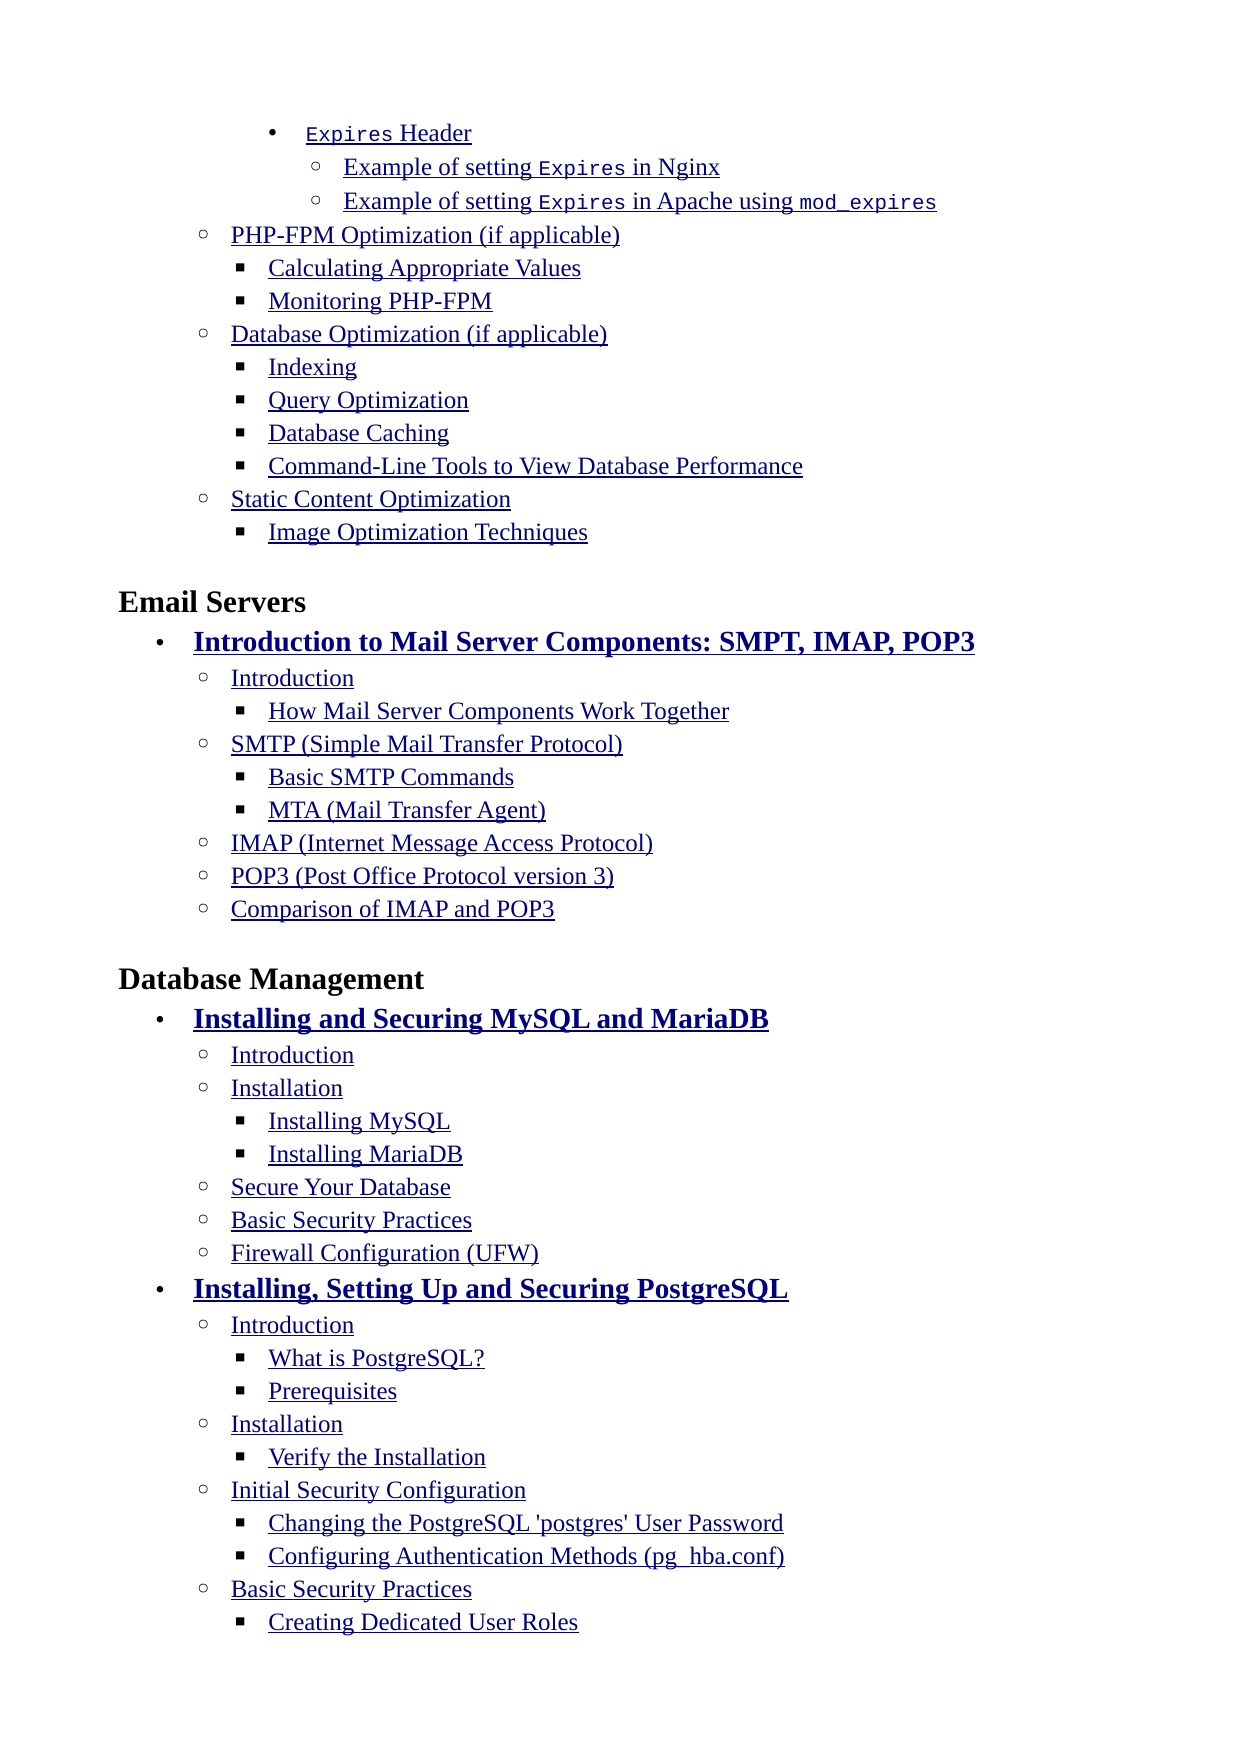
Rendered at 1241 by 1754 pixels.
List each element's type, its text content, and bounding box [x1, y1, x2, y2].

list Introduction [193, 663, 1122, 692]
list Secure Your Database [193, 1172, 1122, 1201]
list Database Caching [231, 418, 1122, 447]
list What is PostgreSQL? [231, 1343, 1122, 1371]
list Initial Security Configuration [193, 1475, 1122, 1503]
list Firewall Configuration (UFW) [193, 1238, 1122, 1267]
list Introduction to Mail Server Components: SMPT, IMAP, POP3 [156, 624, 1122, 658]
list Installation [193, 1073, 1122, 1102]
list Installing, Setting Up and Securing PostgreSQL [156, 1271, 1122, 1305]
list Installation [193, 1409, 1122, 1437]
list Command-Line Tools to View Database Performance [231, 451, 1122, 480]
list Prerequisites [231, 1376, 1122, 1404]
list Example of setting Expires in Apache using mod_expires [306, 186, 1122, 216]
list Introduction [193, 1310, 1122, 1338]
list Image Optimization Techniques [231, 517, 1122, 546]
list Configuring Authentication Methods (pg_hba.conf) [231, 1541, 1122, 1569]
list Basic Security Practices [193, 1205, 1122, 1234]
text Email Servers [118, 583, 1122, 619]
list SMTP (Simple Mail Transfer Protocol) [193, 729, 1122, 758]
list Introduction [193, 1040, 1122, 1069]
list Installing MariaDB [231, 1139, 1122, 1168]
list Calculating Appropriate Values [231, 253, 1122, 282]
list How Mail Server Components Work Together [231, 696, 1122, 725]
list Basic SMTP Commands [231, 762, 1122, 791]
list IMAP (Internet Message Access Protocol) [193, 828, 1122, 857]
list Database Optimization (if applicable) [193, 319, 1122, 348]
list Monitoring PHP-FPM [231, 286, 1122, 315]
list Creating Dedicated User Roles [231, 1607, 1122, 1636]
list Static Content Optimization [193, 484, 1122, 513]
list Verify the Installation [231, 1442, 1122, 1471]
text Database Management [118, 960, 1122, 996]
list Basic Security Practices [193, 1574, 1122, 1603]
list POP3 (Post Office Protocol version 3) [193, 861, 1122, 890]
list Installing MySQL [231, 1106, 1122, 1135]
list Query Optimization [231, 385, 1122, 414]
list Indexing [231, 352, 1122, 381]
list Comparison of IMAP and POP3 [193, 894, 1122, 923]
list PHP-FPM Optimization (if applicable) [193, 220, 1122, 249]
list Installing and Securing MySQL and MariaDB [156, 1001, 1122, 1035]
list Example of setting Expires in Nginx [306, 152, 1122, 182]
list Expires Header [268, 118, 1122, 148]
list Changing the PostgreSQL 'postgres' User Password [231, 1508, 1122, 1537]
list MTA (Mail Transfer Agent) [231, 795, 1122, 824]
